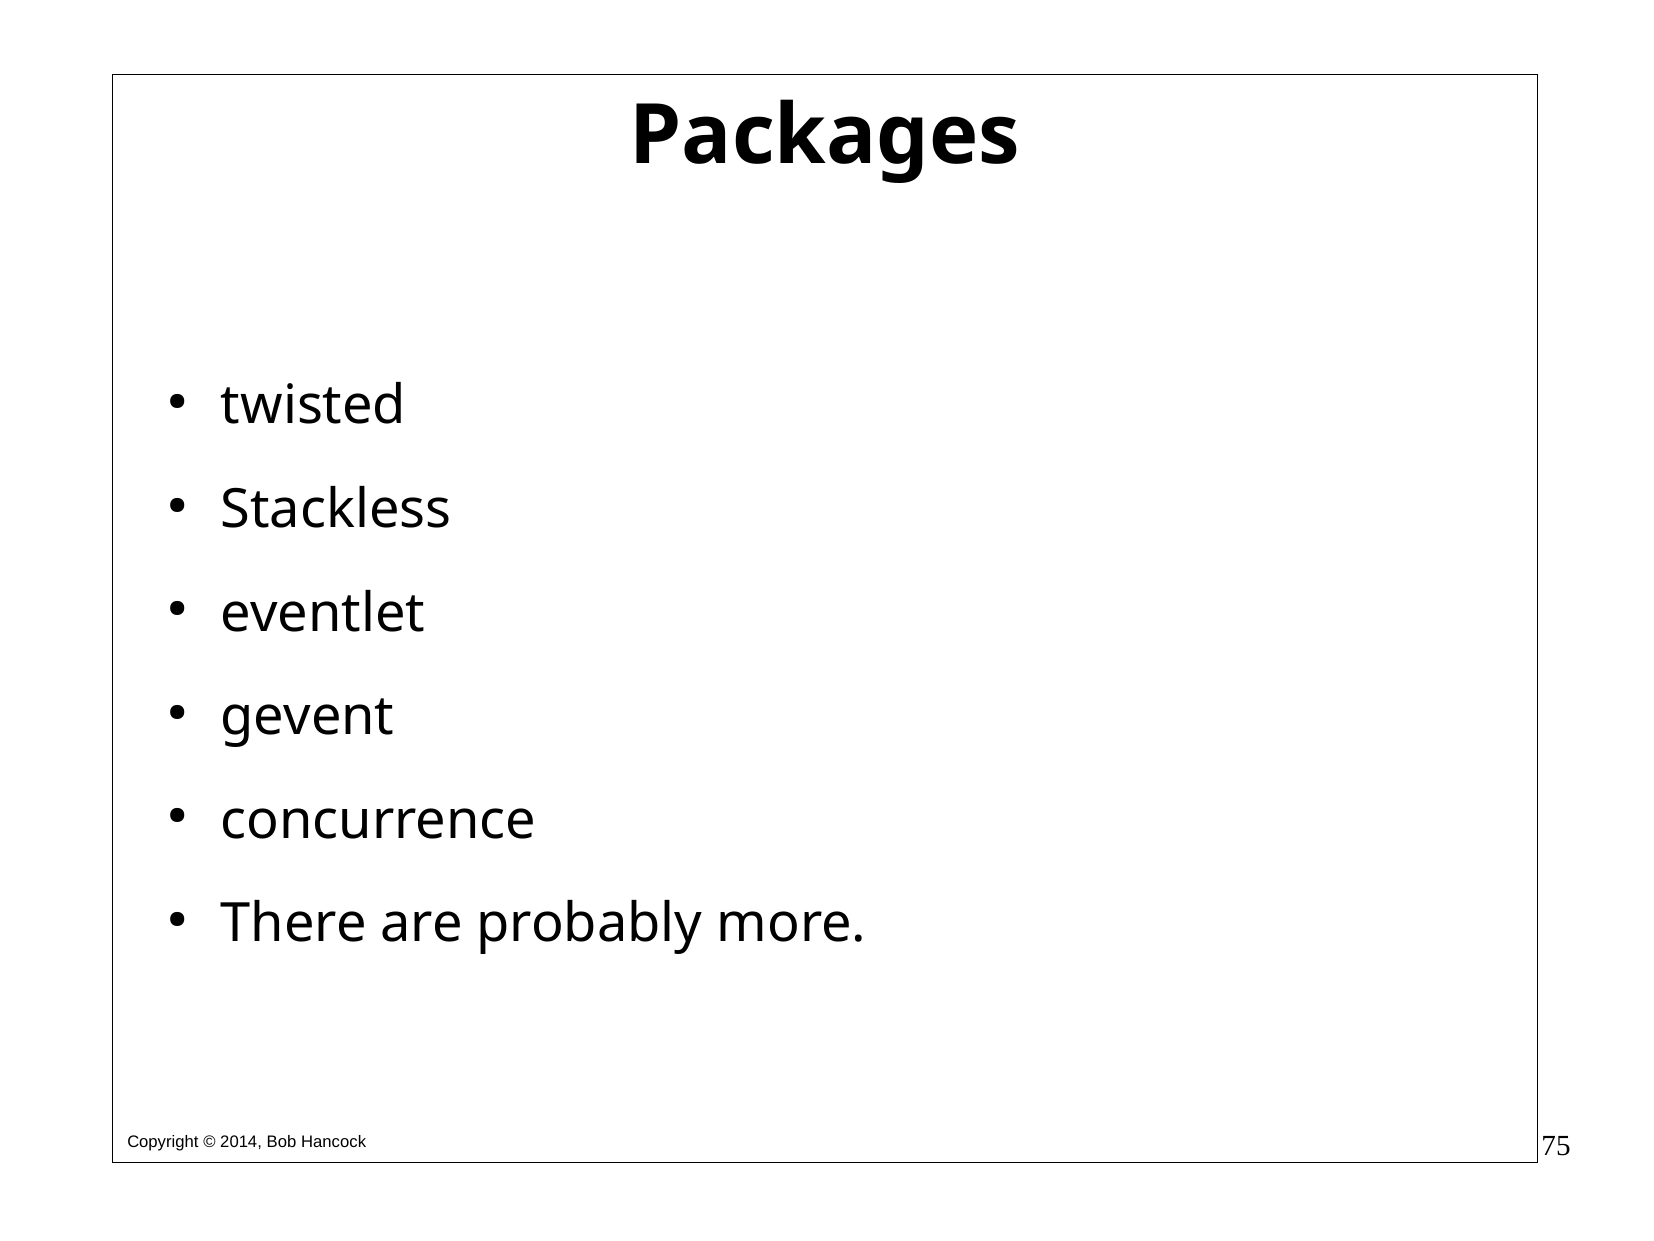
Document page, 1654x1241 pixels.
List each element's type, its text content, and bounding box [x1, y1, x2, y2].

list twisted Stackless eventlet gevent concurrence There are probably more. [150, 262, 1501, 1126]
title Packages [112, 75, 1538, 188]
text_box Copyright © 2014, Bob Hancock [112, 1125, 382, 1159]
